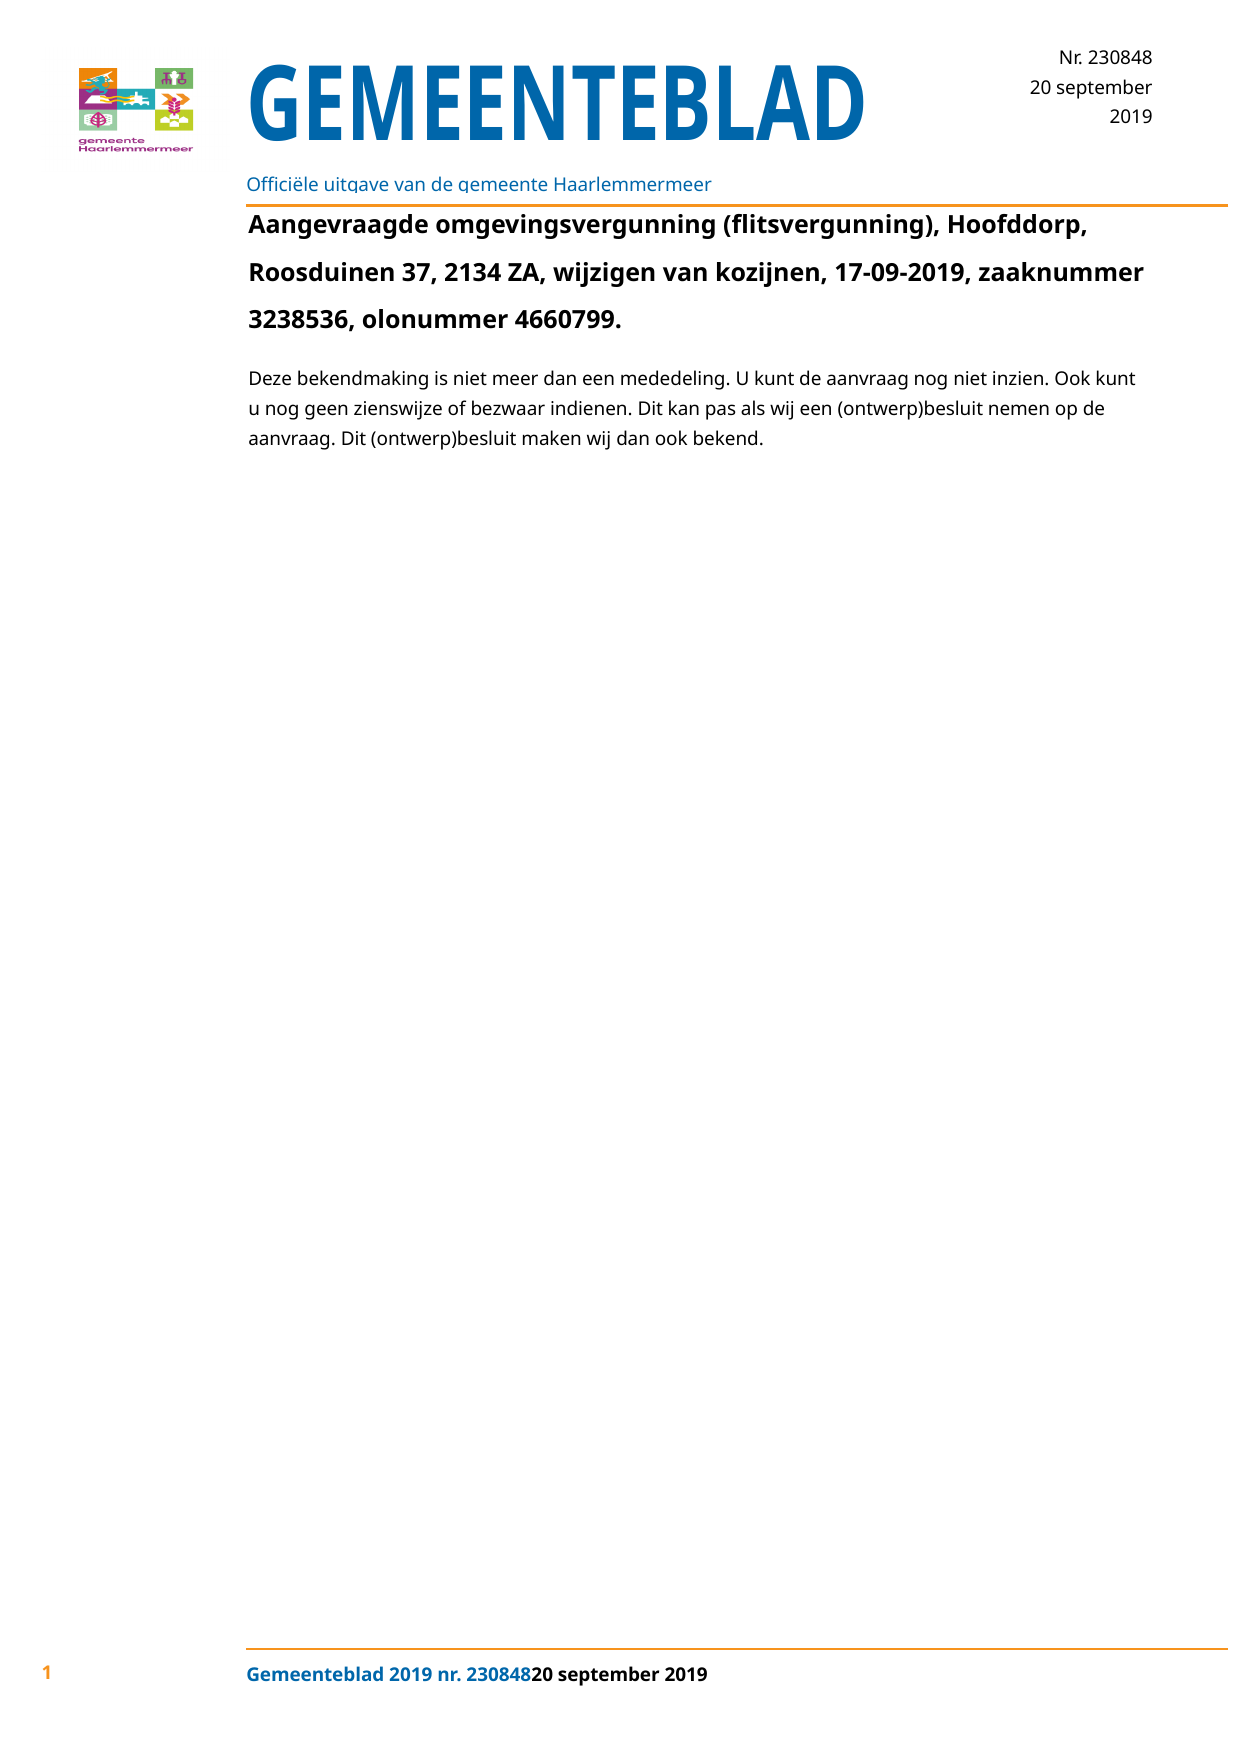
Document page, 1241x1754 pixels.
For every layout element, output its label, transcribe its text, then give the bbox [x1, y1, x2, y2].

text Deze bekendmaking is niet meer dan een mededeling. U kunt de aanvraag nog niet inzien. Ook kunt u nog geen zienswijze of bezwaar indienen. Dit kan pas als wij een (ontwerp)besluit nemen op de aanvraag. Dit (ontwerp)besluit maken wij dan ook bekend. [248, 366, 1152, 450]
text Aangevraagde omgevingsvergunning (flitsvergunning), Hoofddorp, Roosduinen 37, 2134 ZA, wijzigen van kozijnen, 17-09-2019, zaaknummer 3238536, olonummer 4660799. [248, 207, 1152, 336]
picture [41, 47, 231, 172]
